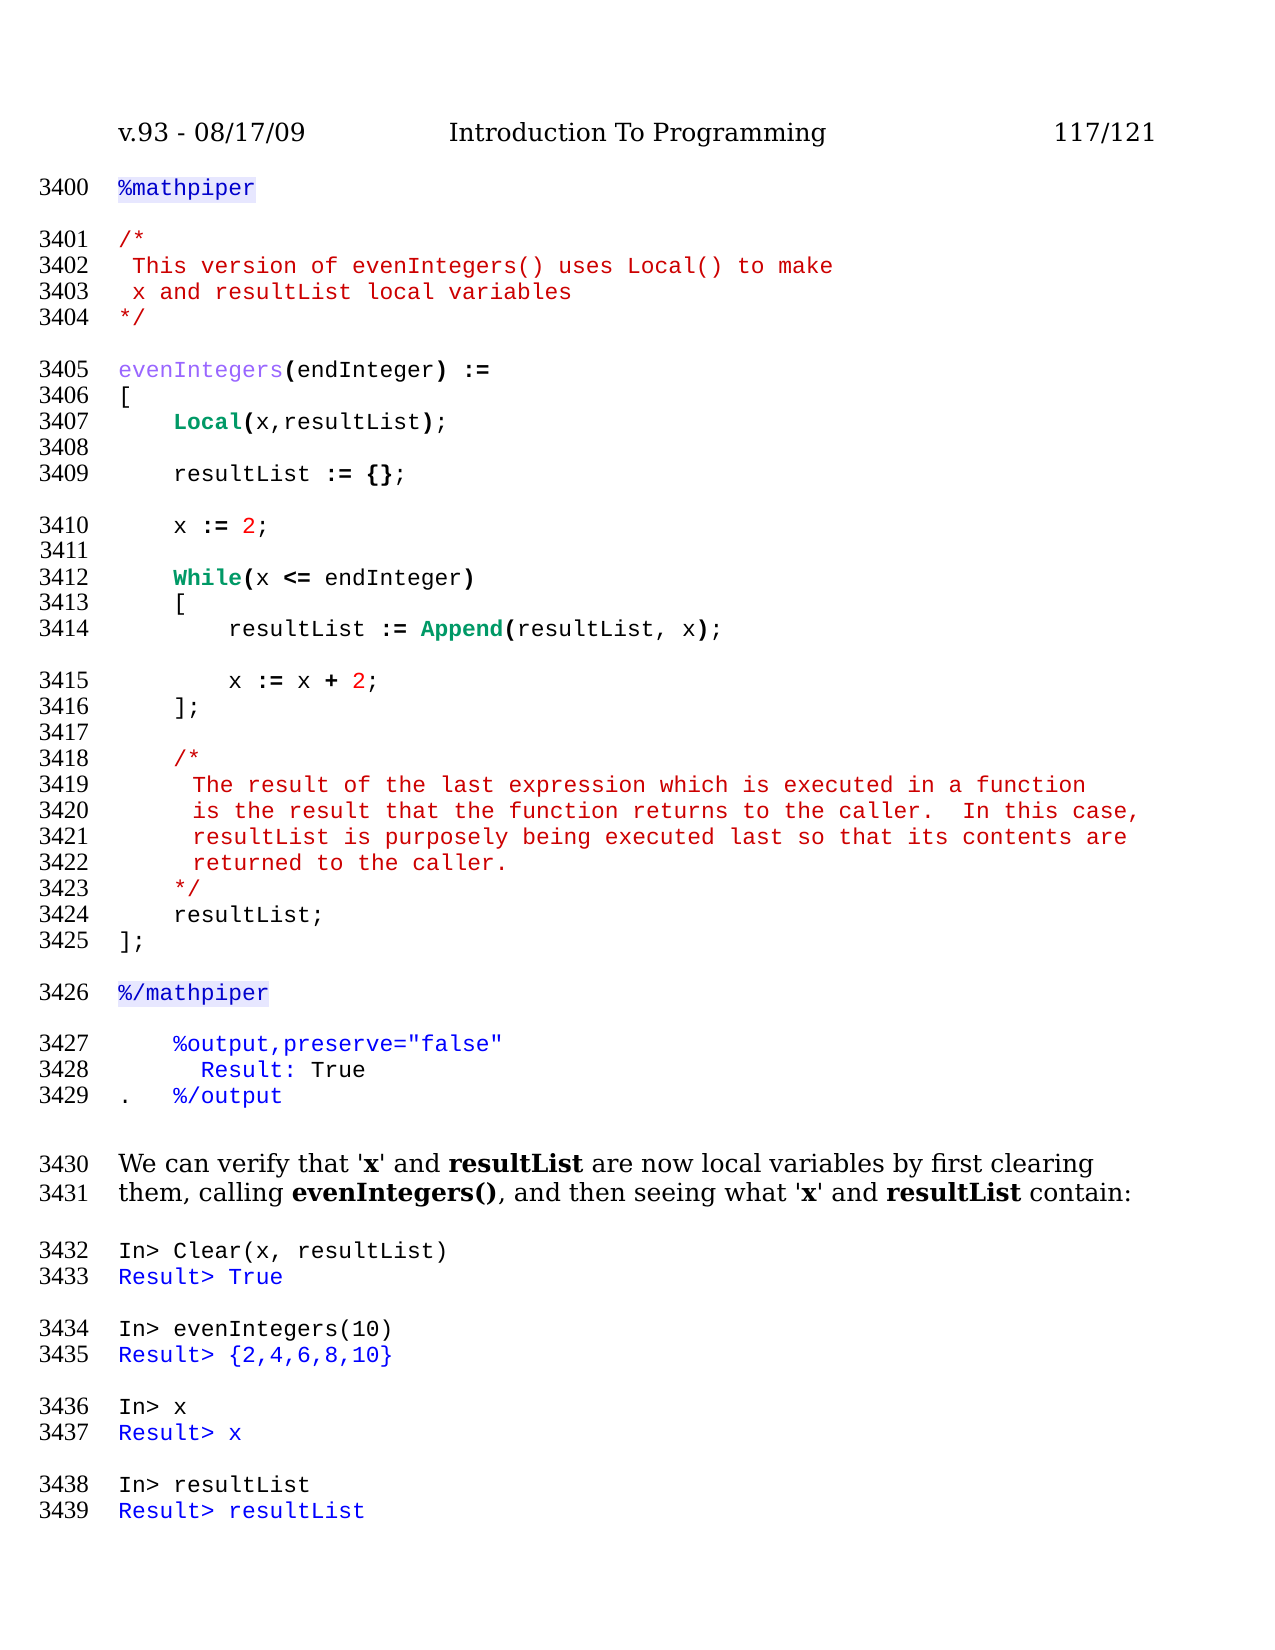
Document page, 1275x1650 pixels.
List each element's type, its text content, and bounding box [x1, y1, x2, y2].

text */ [118, 877, 1157, 903]
text [ [118, 592, 1157, 618]
text returned to the caller. [118, 851, 1157, 877]
text The result of the last expression which is executed in a function [118, 773, 1157, 799]
text While(x <= endInteger) [118, 566, 1157, 592]
text x := x + 2; [118, 669, 1157, 696]
text In> evenIntegers(10) [118, 1317, 1157, 1343]
text Local(x,resultList); [118, 410, 1157, 436]
text . %/output [118, 1084, 1157, 1111]
text /* [118, 747, 1157, 773]
text x and resultList local variables [118, 281, 1157, 306]
text evenIntegers(endInteger) := [118, 358, 1157, 384]
text Result> x [118, 1421, 1157, 1447]
text Result> resultList [118, 1499, 1157, 1525]
text Result> True [118, 1266, 1157, 1292]
text We can verify that 'x' and resultList are now local variables by first clearing them, calling evenIntegers(), and then seeing what 'x' and resultList contain: [118, 1149, 1157, 1208]
text ]; [118, 929, 1157, 955]
text In> resultList [118, 1473, 1157, 1499]
text is the result that the function returns to the caller. In this case, [118, 799, 1157, 825]
text In> x [118, 1395, 1157, 1421]
text /* [118, 229, 1157, 254]
text This version of evenIntegers() uses Local() to make [118, 254, 1157, 281]
text resultList is purposely being executed last so that its contents are [118, 825, 1157, 851]
text resultList := {}; [118, 462, 1157, 488]
text x := 2; [118, 514, 1157, 540]
text resultList; [118, 903, 1157, 929]
text %output,preserve="false" [118, 1033, 1157, 1059]
text Result> {2,4,6,8,10} [118, 1343, 1157, 1369]
text resultList := Append(resultList, x); [118, 618, 1157, 644]
text [ [118, 384, 1157, 410]
text */ [118, 306, 1157, 332]
text %/mathpiper [118, 981, 1157, 1007]
text Result: True [118, 1059, 1157, 1084]
text ]; [118, 696, 1157, 721]
text %mathpiper [118, 177, 1157, 203]
text In> Clear(x, resultList) [118, 1240, 1157, 1266]
